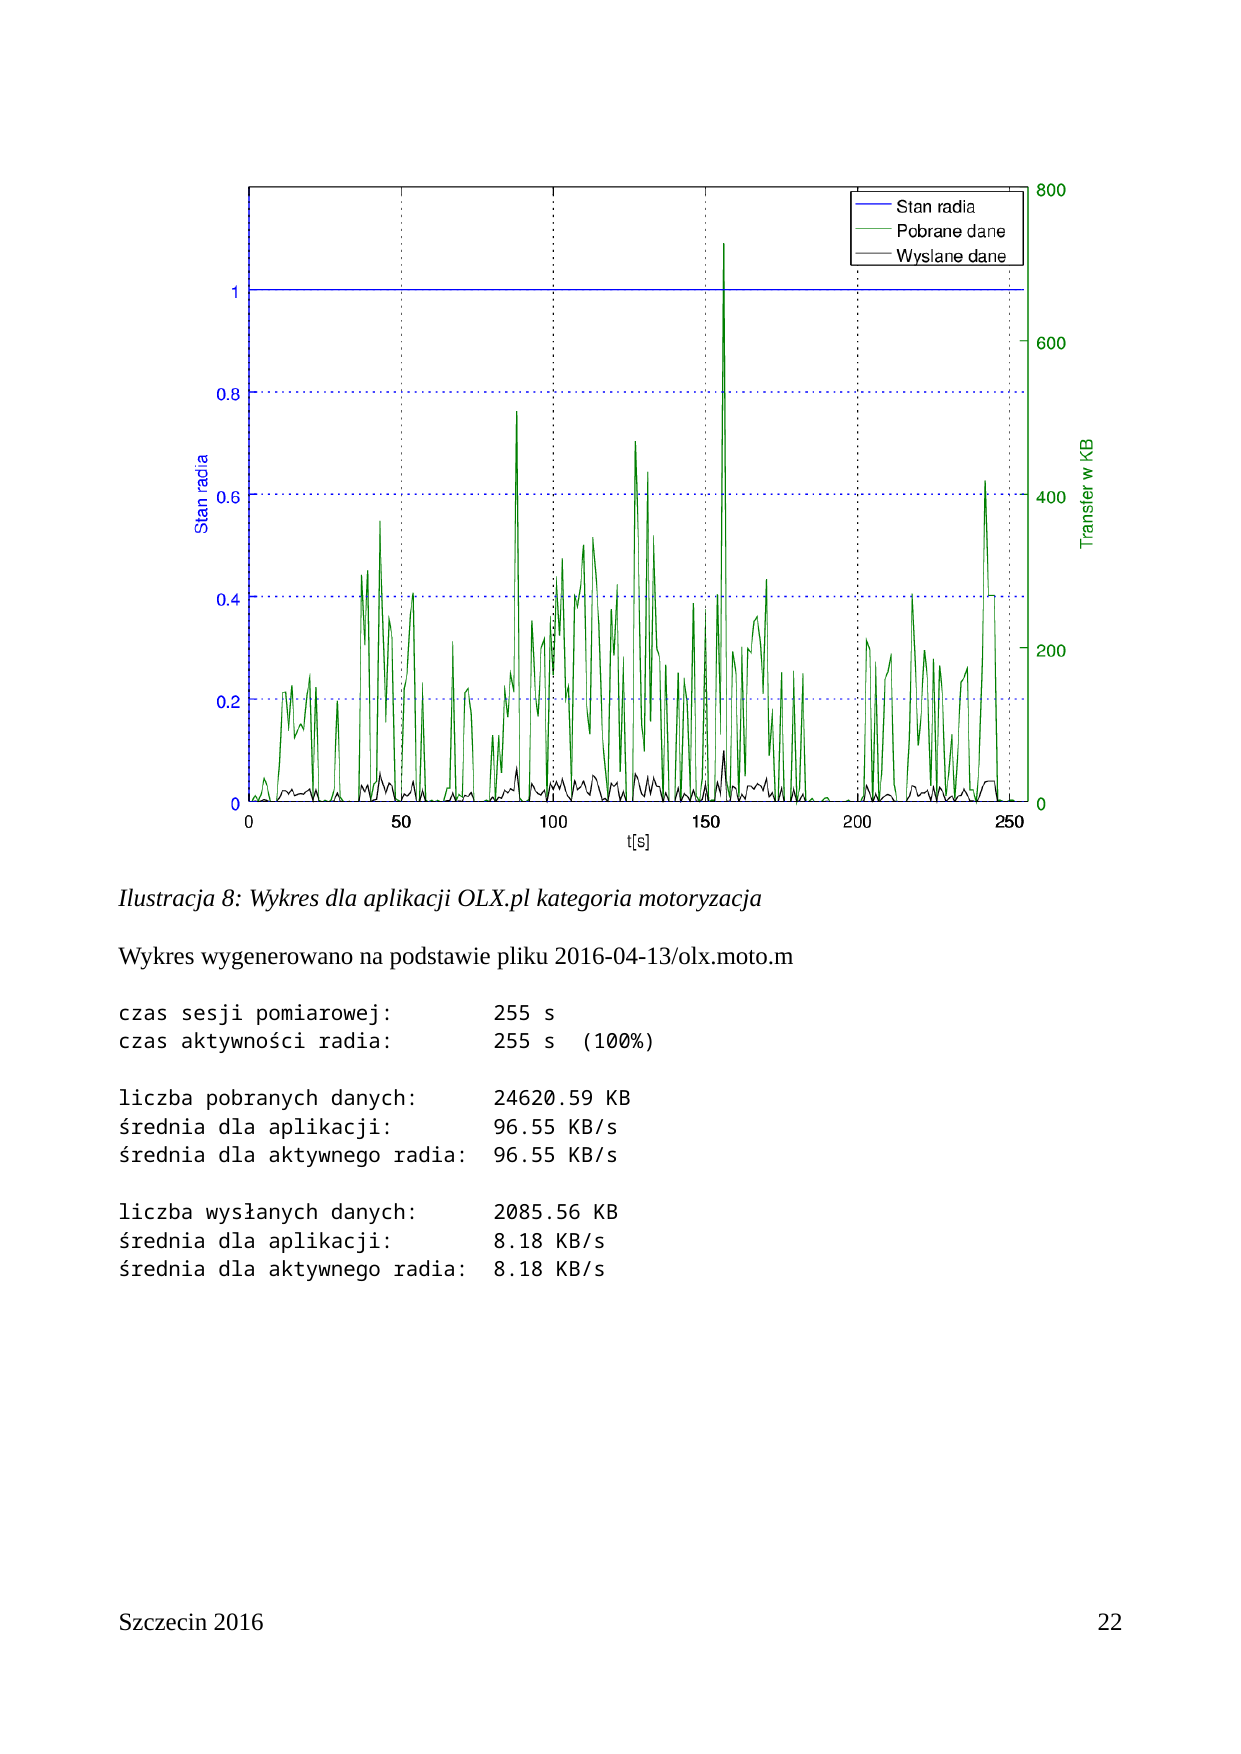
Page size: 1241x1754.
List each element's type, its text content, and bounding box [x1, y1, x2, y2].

text Ilustracja 8: Wykres dla aplikacji OLX.pl kategoria motoryzacja [118, 884, 1122, 912]
text [118, 118, 1122, 130]
text Wykres wygenerowano na podstawie pliku 2016-04-13/olx.moto.m czas sesji pomiarowej: 255 s czas aktywności radia: 255 s (100%) liczba pobranych danych: 24620.59 KB średnia dla aplikacji: 96.55 KB/s średnia dla aktywnego radia: 96.55 KB/s liczba wysłanych danych: 2085.56 KB średnia dla aplikacji: 8.18 KB/s średnia dla aktywnego radia: 8.18 KB/s [118, 912, 1122, 1283]
picture [118, 130, 1123, 884]
